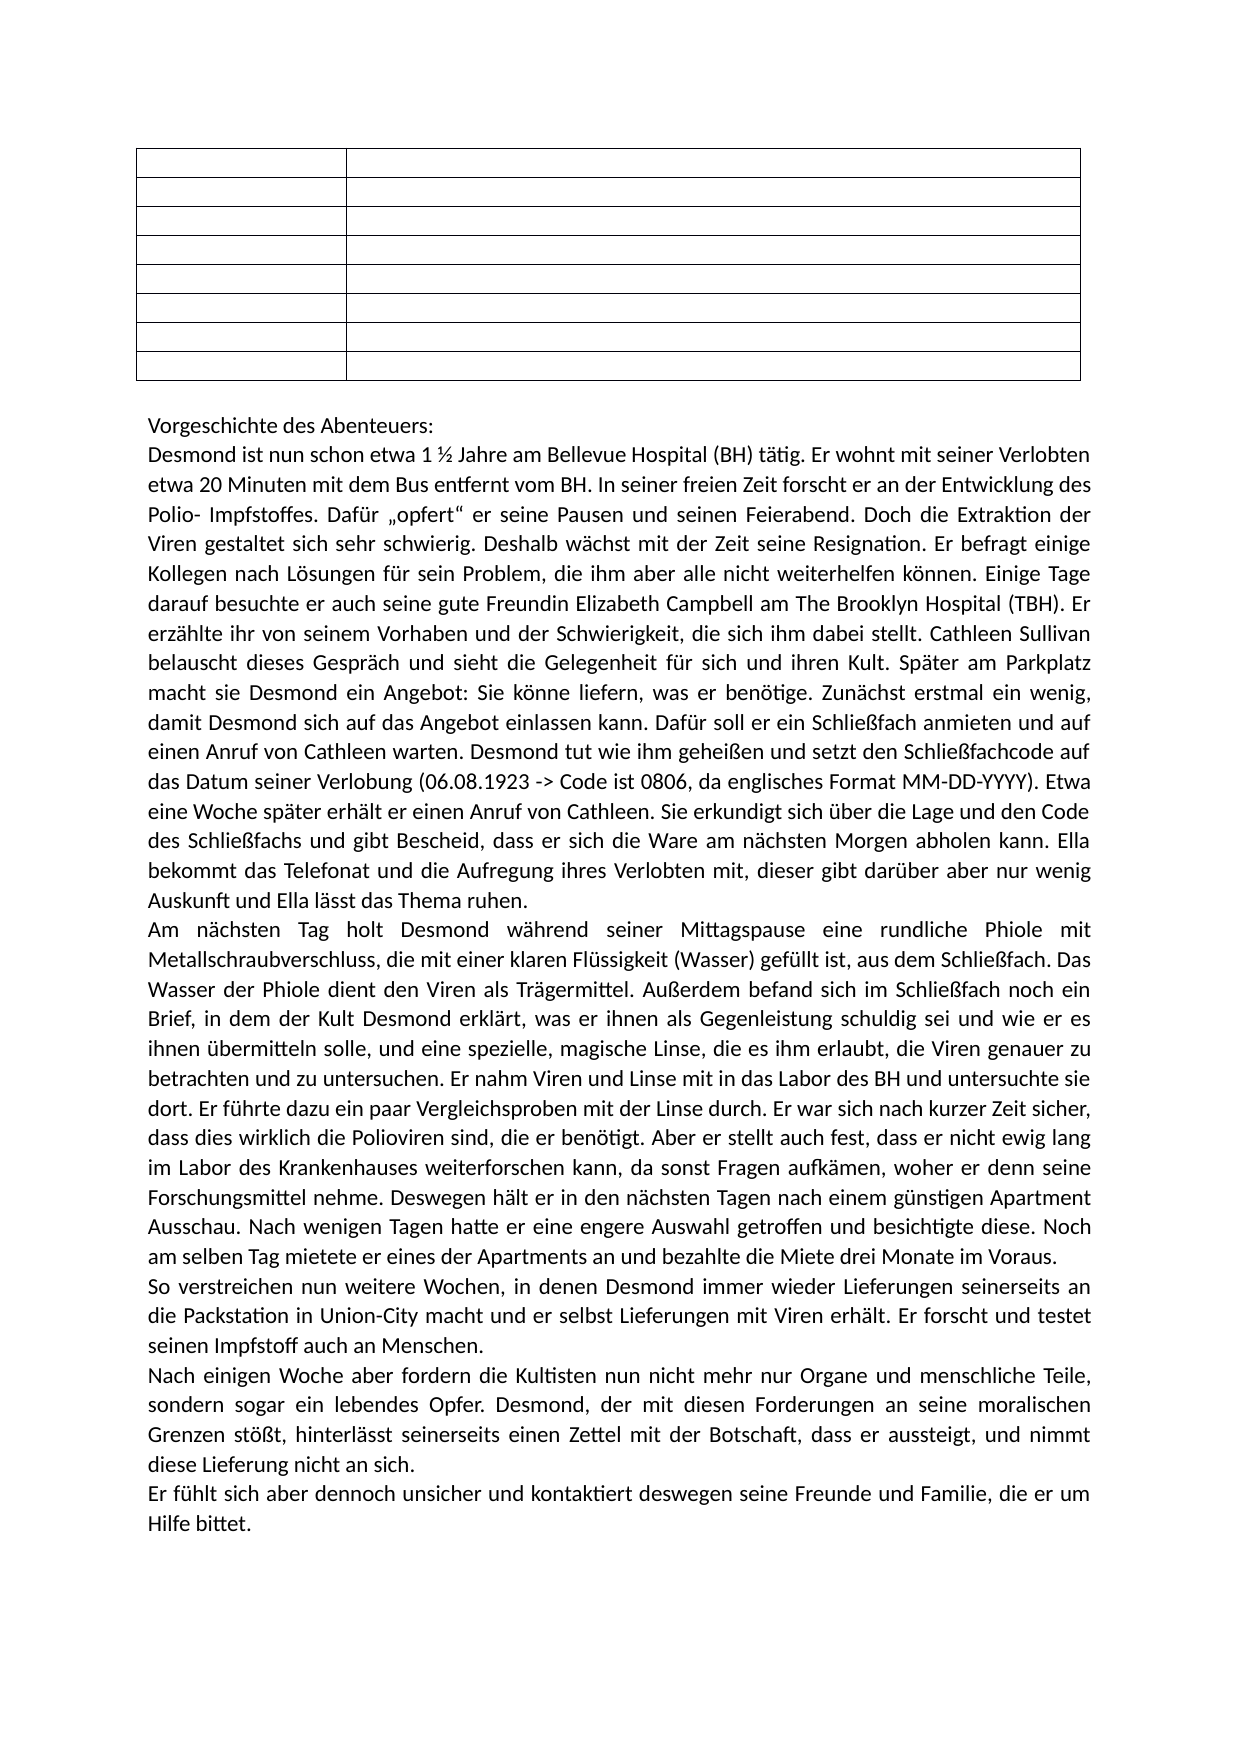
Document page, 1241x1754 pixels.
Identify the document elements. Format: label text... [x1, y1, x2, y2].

table_cell [137, 149, 346, 177]
text Am nächsten Tag holt Desmond während seiner Mittagspause eine rundliche Phiole mit Metallschraubverschluss, die mit einer klaren Flüssigkeit (Wasser) gefüllt ist, aus dem Schließfach. Das Wasser der Phiole dient den Viren als Trägermittel. Außerdem befand sich im Schließfach noch ein Brief, in dem der Kult Desmond erklärt, was er ihnen als Gegenleistung schuldig sei und wie er es ihnen übermitteln solle, und eine spezielle, magische Linse, die es ihm erlaubt, die Viren genauer zu betrachten und zu untersuchen. Er nahm Viren und Linse mit in das Labor des BH und untersuchte sie dort. Er führte dazu ein paar Vergleichsproben mit der Linse durch. Er war sich nach kurzer Zeit sicher, dass dies wirklich die Polioviren sind, die er benötigt. Aber er stellt auch fest, dass er nicht ewig lang im Labor des Krankenhauses weiterforschen kann, da sonst Fragen aufkämen, woher er denn seine Forschungsmittel nehme. Deswegen hält er in den nächsten Tagen nach einem günstigen Apartment Ausschau. Nach wenigen Tagen hatte er eine engere Auswahl getroffen und besichtigte diese. Noch am selben Tag mietete er eines der Apartments an und bezahlte die Miete drei Monate im Voraus. [148, 916, 1093, 1270]
table_cell [347, 265, 1080, 293]
table_cell [137, 236, 346, 264]
text Nach einigen Woche aber fordern die Kultisten nun nicht mehr nur Organe und menschliche Teile, sondern sogar ein lebendes Opfer. Desmond, der mit diesen Forderungen an seine moralischen Grenzen stößt, hinterlässt seinerseits einen Zettel mit der Botschaft, dass er aussteigt, und nimmt diese Lieferung nicht an sich. [148, 1361, 1093, 1478]
table_cell [347, 207, 1080, 235]
table_cell [137, 265, 346, 293]
table_cell [347, 236, 1080, 264]
table_cell [347, 323, 1080, 351]
table_cell [137, 178, 346, 206]
table_cell [137, 207, 346, 235]
table_cell [347, 352, 1080, 380]
table_cell [137, 352, 346, 380]
text Desmond ist nun schon etwa 1 ½ Jahre am Bellevue Hospital (BH) tätig. Er wohnt mit seiner Verlobten etwa 20 Minuten mit dem Bus entfernt vom BH. In seiner freien Zeit forscht er an der Entwicklung des Polio- Impfstoffes. Dafür „opfert“ er seine Pausen und seinen Feierabend. Doch die Extraktion der Viren gestaltet sich sehr schwierig. Deshalb wächst mit der Zeit seine Resignation. Er befragt einige Kollegen nach Lösungen für sein Problem, die ihm aber alle nicht weiterhelfen können. Einige Tage darauf besuchte er auch seine gute Freundin Elizabeth Campbell am The Brooklyn Hospital (TBH). Er erzählte ihr von seinem Vorhaben und der Schwierigkeit, die sich ihm dabei stellt. Cathleen Sullivan belauscht dieses Gespräch und sieht die Gelegenheit für sich und ihren Kult. Später am Parkplatz macht sie Desmond ein Angebot: Sie könne liefern, was er benötige. Zunächst erstmal ein wenig, damit Desmond sich auf das Angebot einlassen kann. Dafür soll er ein Schließfach anmieten und auf einen Anruf von Cathleen warten. Desmond tut wie ihm geheißen und setzt den Schließfachcode auf das Datum seiner Verlobung (06.08.1923 -> Code ist 0806, da englisches Format MM-DD-YYYY). Etwa eine Woche später erhält er einen Anruf von Cathleen. Sie erkundigt sich über die Lage und den Code des Schließfachs und gibt Bescheid, dass er sich die Ware am nächsten Morgen abholen kann. Ella bekommt das Telefonat und die Aufregung ihres Verlobten mit, dieser gibt darüber aber nur wenig Auskunft und Ella lässt das Thema ruhen. [148, 441, 1093, 914]
table_cell [347, 178, 1080, 206]
table_cell [347, 294, 1080, 322]
table_cell [137, 323, 346, 351]
text Er fühlt sich aber dennoch unsicher und kontaktiert deswegen seine Freunde und Familie, die er um Hilfe bittet. [148, 1479, 1093, 1537]
table_cell [137, 294, 346, 322]
text So verstreichen nun weitere Wochen, in denen Desmond immer wieder Lieferungen seinerseits an die Packstation in Union-City macht und er selbst Lieferungen mit Viren erhält. Er forscht und testet seinen Impfstoff auch an Menschen. [148, 1272, 1093, 1359]
text Vorgeschichte des Abenteuers: [148, 411, 1093, 439]
table_cell [347, 149, 1080, 177]
